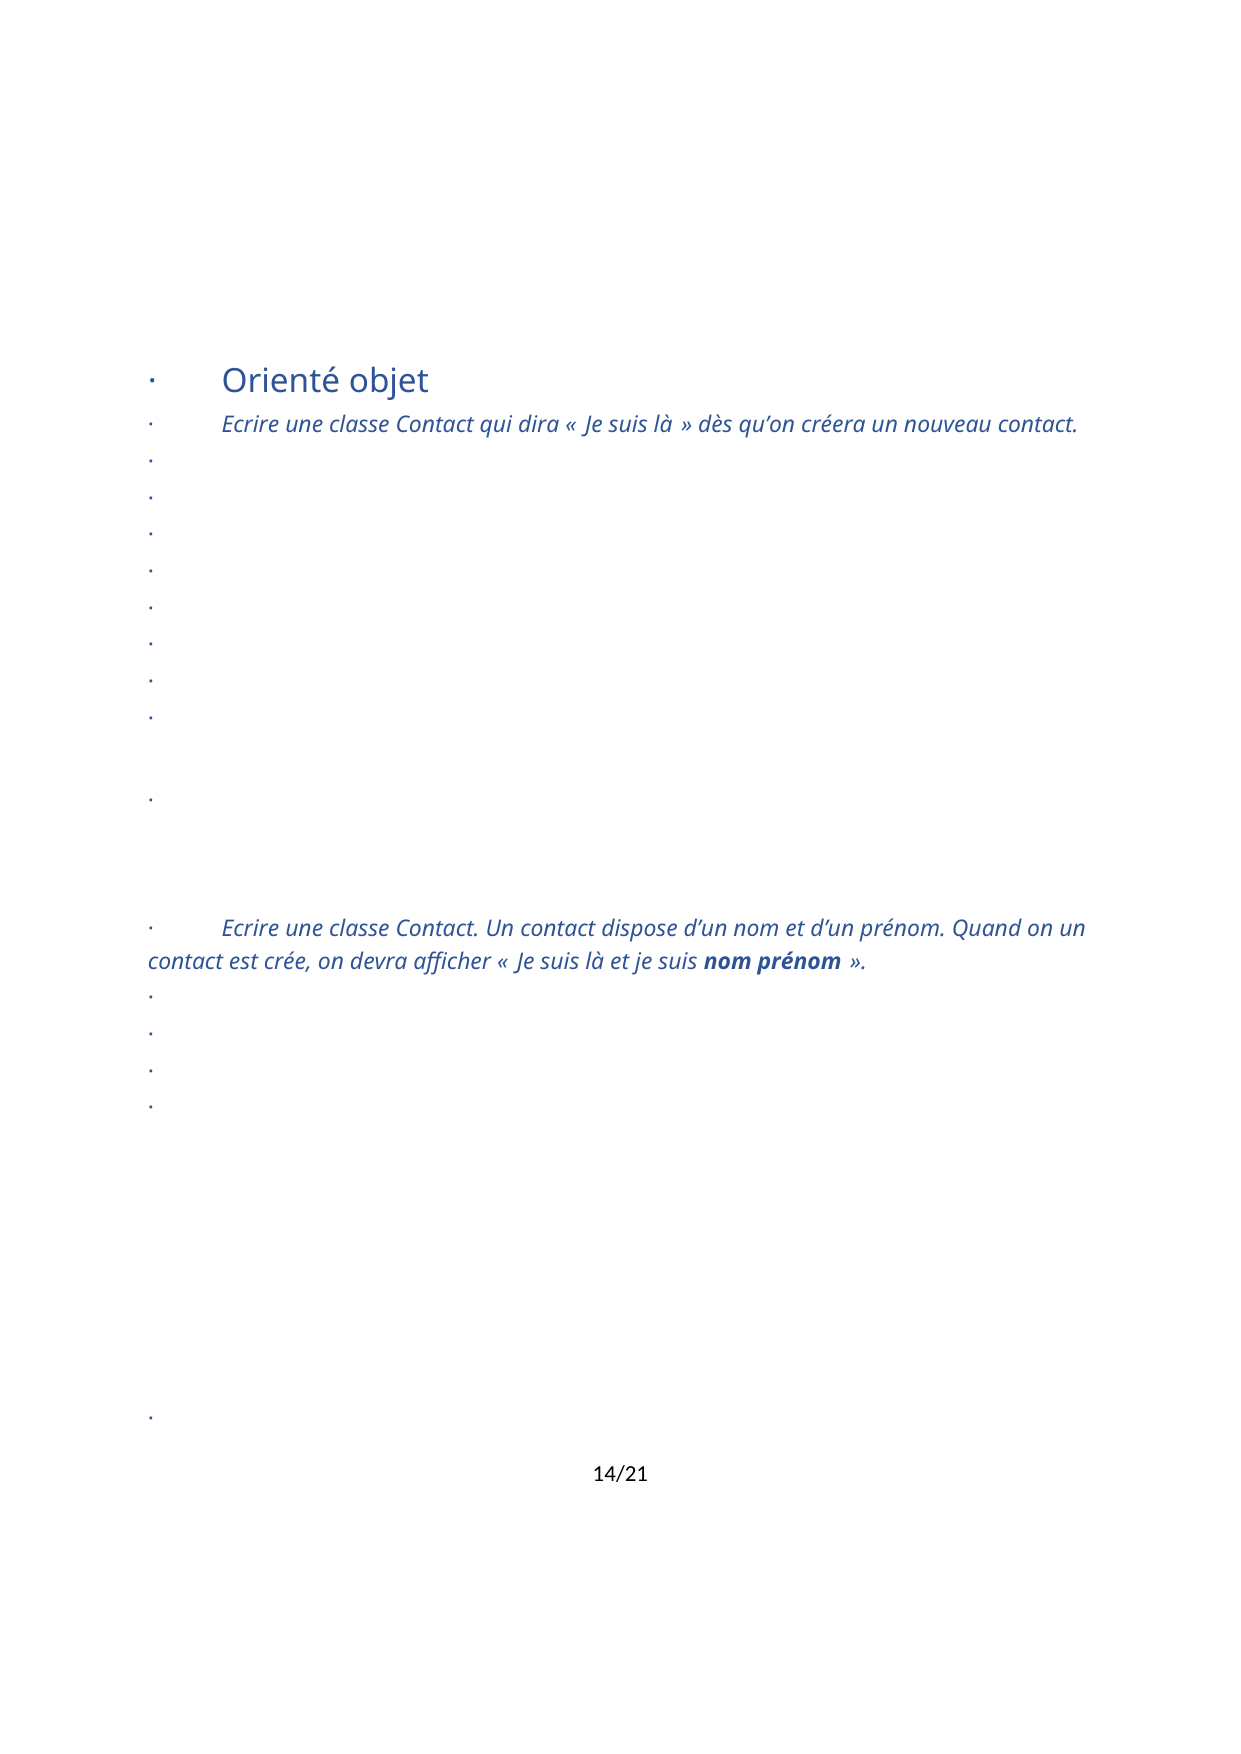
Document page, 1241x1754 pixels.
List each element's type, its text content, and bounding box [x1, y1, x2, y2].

subtitle Ecrire une classe Contact. Un contact dispose d’un nom et d’un prénom. Quand on un contact est crée, on devra afficher « Je suis là et je suis nom prénom ». [148, 912, 1093, 976]
subtitle Ecrire une classe Contact qui dira « Je suis là » dès qu’on créera un nouveau contact. [148, 408, 1093, 439]
subtitle Orienté objet [148, 357, 1093, 402]
